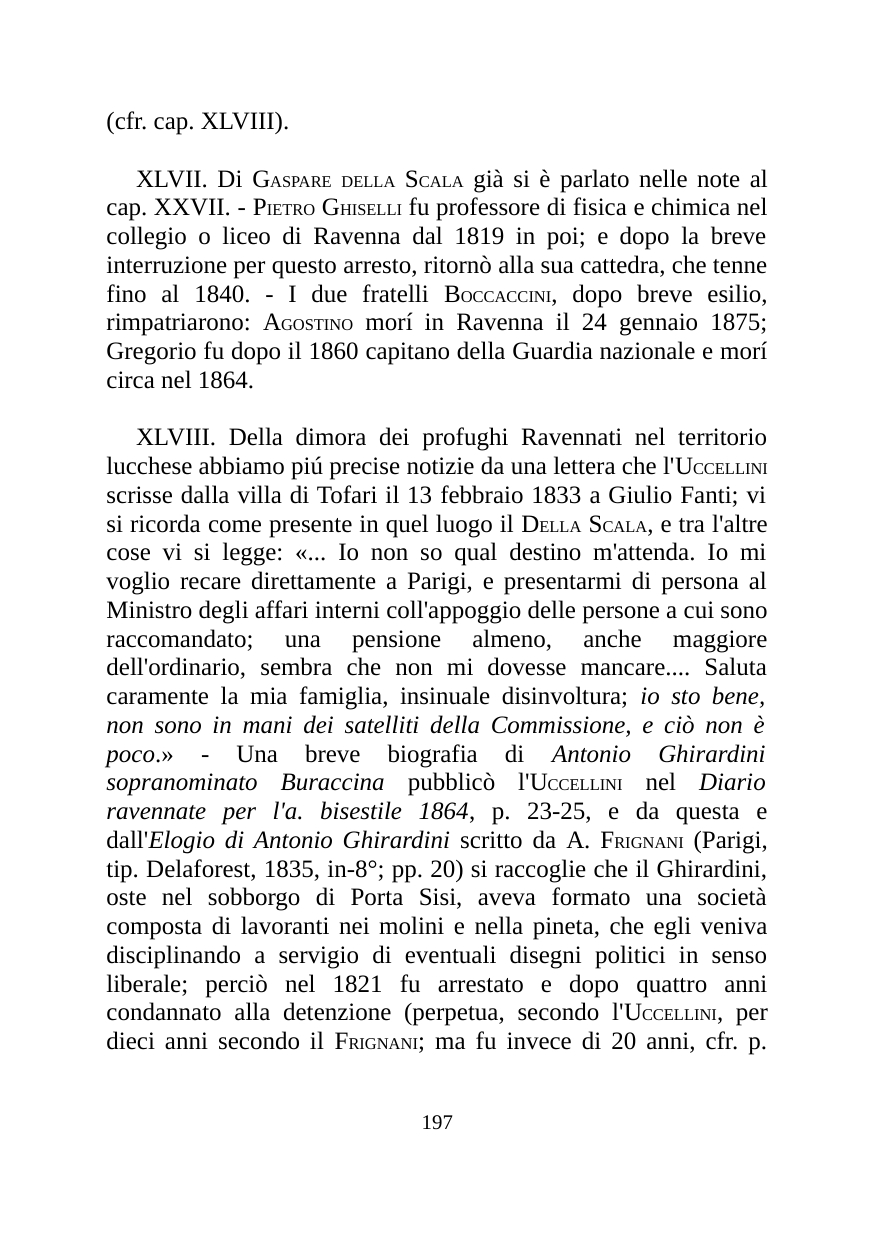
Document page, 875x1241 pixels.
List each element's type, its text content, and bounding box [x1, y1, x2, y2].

text XLVIII. Della dimora dei profughi Ravennati nel territorio lucchese abbiamo piú precise notizie da una lettera che l'Uccellini scrisse dalla villa di Tofari il 13 febbraio 1833 a Giulio Fanti; vi si ricorda come presente in quel luogo il Della Scala, e tra l'altre cose vi si legge: «... Io non so qual destino m'attenda. Io mi voglio recare direttamente a Parigi, e presentarmi di persona al Ministro degli affari interni coll'appoggio delle persone a cui sono raccomandato; una pensione almeno, anche maggiore dell'ordinario, sembra che non mi dovesse mancare.... Saluta caramente la mia famiglia, insinuale disinvoltura; io sto bene, non sono in mani dei satelliti della Commissione, e ciò non è poco.» - Una breve biografia di Antonio Ghirardini sopranominato Buraccina pubblicò l'Uccellini nel Diario ravennate per l'a. bisestile 1864, p. 23-25, e da questa e dall'Elogio di Antonio Ghirardini scritto da A. Frignani (Parigi, tip. Delaforest, 1835, in-8°; pp. 20) si raccoglie che il Ghirardini, oste nel sobborgo di Porta Sisi, aveva formato una società composta di lavoranti nei molini e nella pineta, che egli veniva disciplinando a servigio di eventuali disegni politici in senso liberale; perciò nel 1821 fu arrestato e dopo quattro anni condannato alla detenzione (perpetua, secondo l'Uccellini, per dieci anni secondo il Frignani; ma fu invece di 20 anni, cfr. p. [106, 422, 768, 1055]
text (cfr. cap. XLVIII). [106, 106, 768, 135]
text XLVII. Di Gaspare della Scala già si è parlato nelle note al cap. XXVII. - Pietro Ghiselli fu professore di fisica e chimica nel collegio o liceo di Ravenna dal 1819 in poi; e dopo la breve interruzione per questo arresto, ritornò alla sua cattedra, che tenne fino al 1840. - I due fratelli Boccaccini, dopo breve esilio, rimpatriarono: Agostino morí in Ravenna il 24 gennaio 1875; Gregorio fu dopo il 1860 capitano della Guardia nazionale e morí circa nel 1864. [106, 164, 768, 394]
